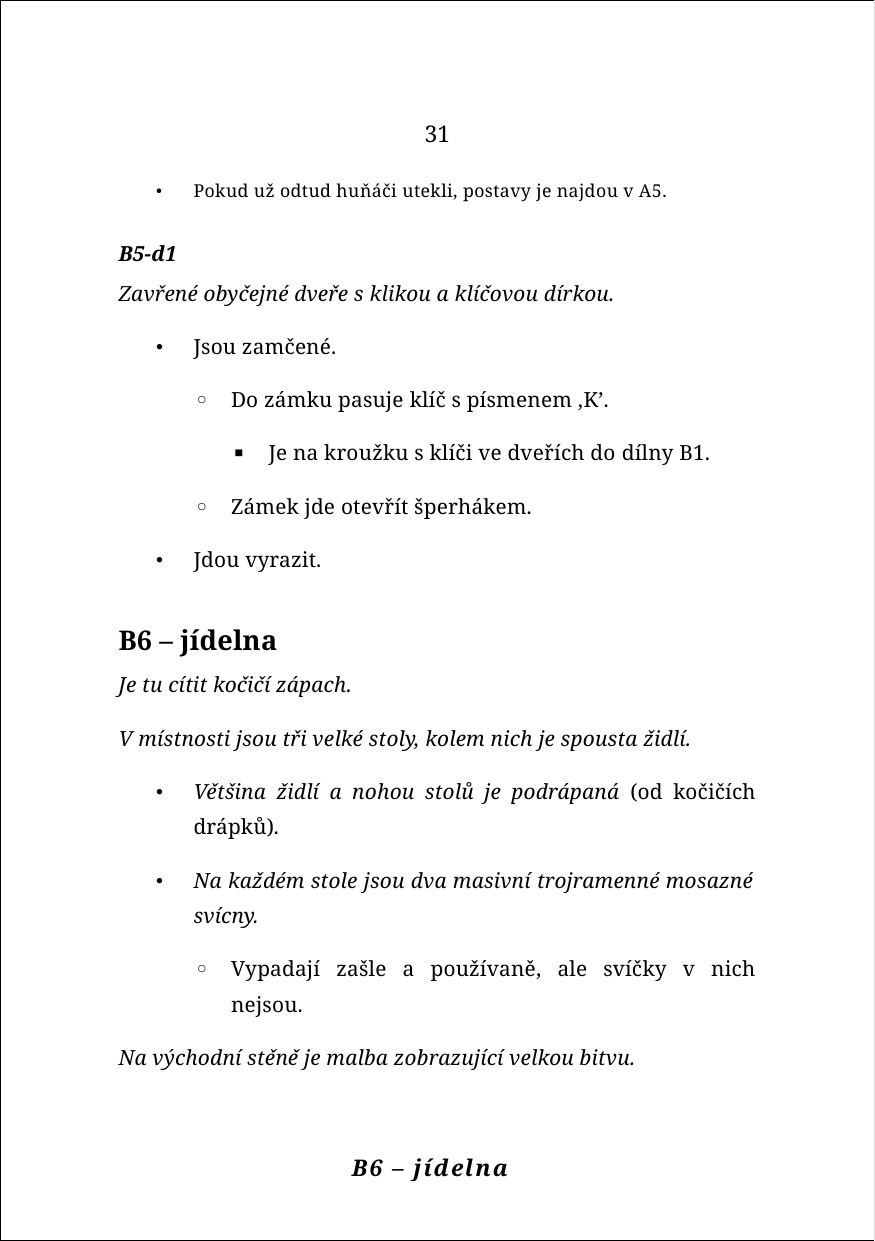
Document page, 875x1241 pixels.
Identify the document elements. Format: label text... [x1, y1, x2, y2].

text Zavřené obyčejné dveře s klikou a klíčovou dírkou. [118, 279, 756, 307]
text V místnosti jsou tři velké stoly, kolem nich je spousta židlí. [118, 724, 756, 752]
list Zámek jde otevřít šperhákem. [193, 492, 756, 520]
list Jsou zamčené. [156, 332, 756, 361]
list Je na kroužku s klíči ve dveřích do dílny B1. [231, 438, 756, 467]
list Na každém stole jsou dva masivní trojramenné mosazné svícny. [156, 866, 756, 930]
list Pokud už odtud huňáči utekli, postavy je najdou v A5. [156, 179, 756, 203]
list Vypadají zašle a používaně, ale svíčky v nich nejsou. [193, 954, 756, 1018]
list Většina židlí a nohou stolů je podrápaná (od kočičích drápků). [156, 777, 756, 841]
text Je tu cítit kočičí zápach. [118, 671, 756, 699]
text Na východní stěně je malba zobrazující velkou bitvu. [118, 1043, 756, 1072]
list Jdou vyrazit. [156, 545, 756, 573]
subtitle B6 – jídelna [118, 622, 756, 659]
list Do zámku pasuje klíč s písmenem ‚K’. [193, 385, 756, 414]
subtitle B5-d1 [118, 239, 756, 267]
